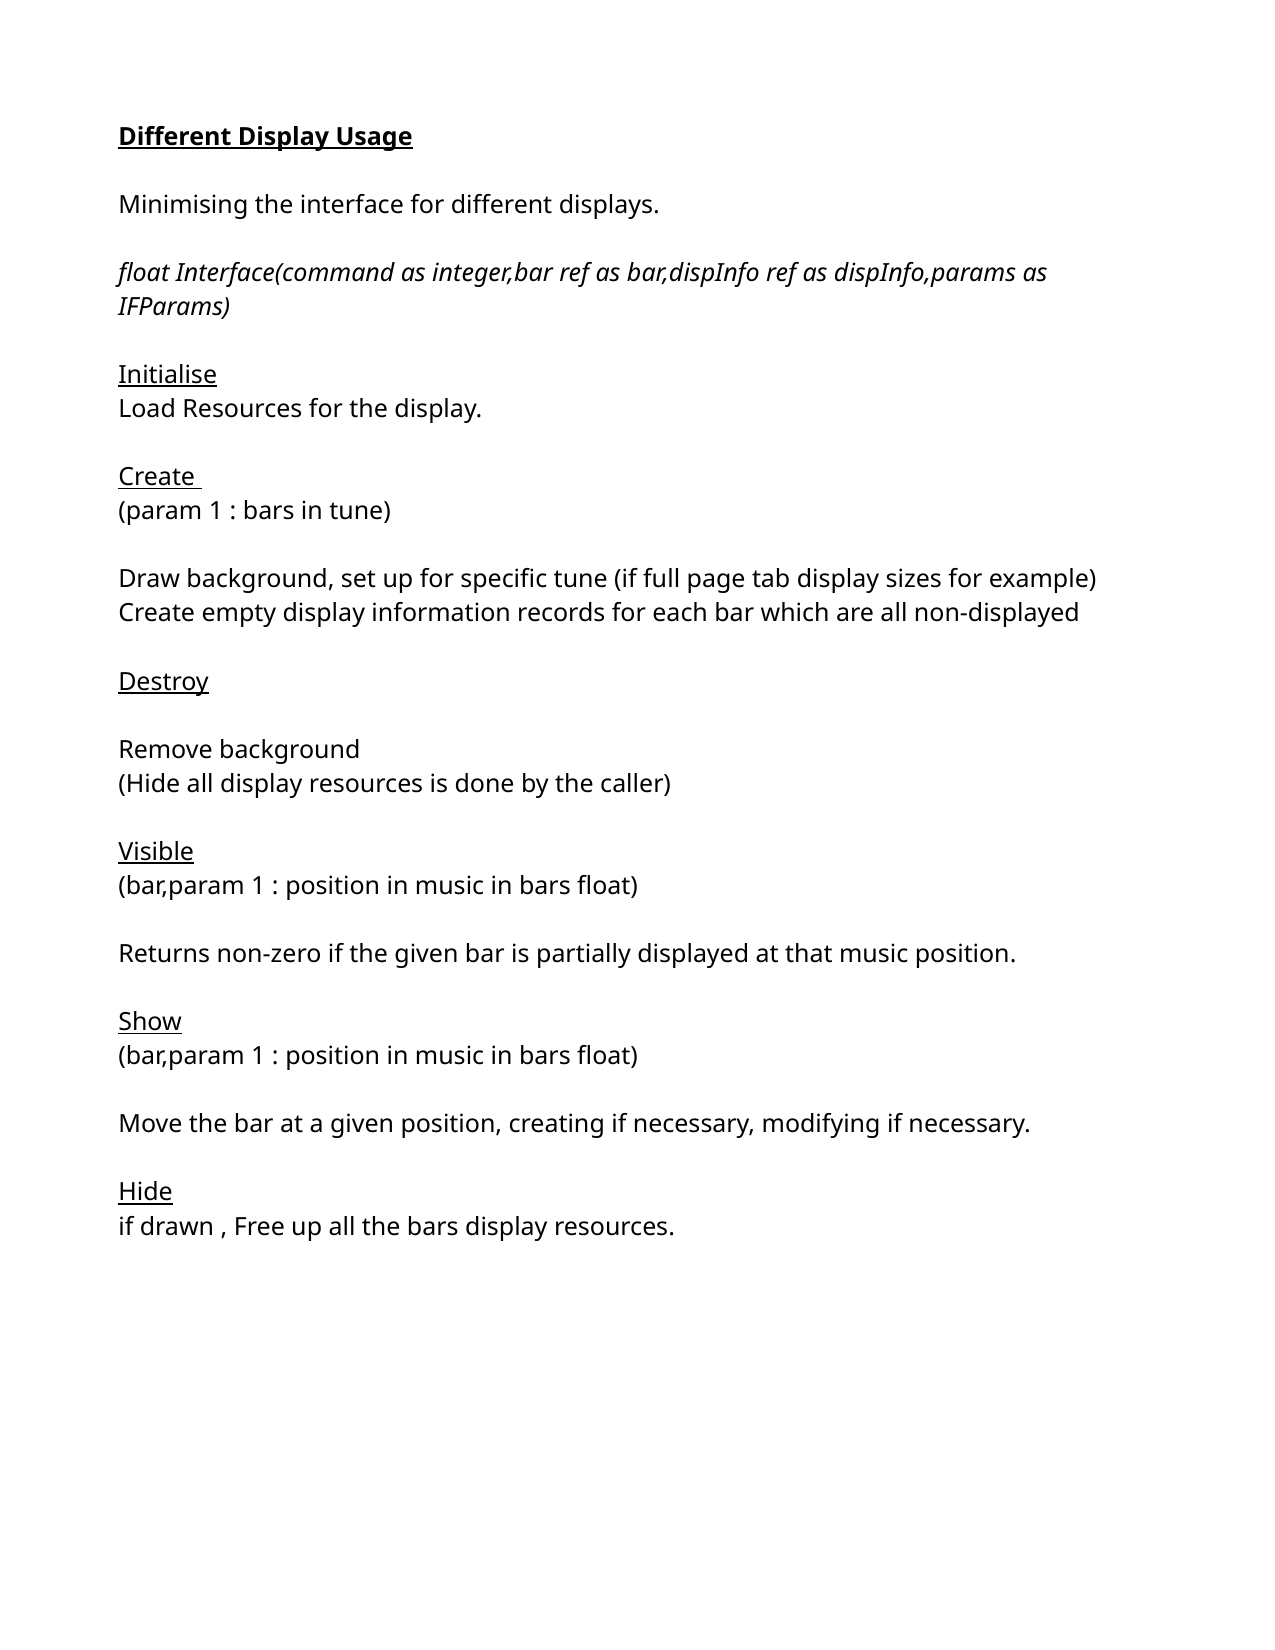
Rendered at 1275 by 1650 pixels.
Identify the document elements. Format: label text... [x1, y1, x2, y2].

text Returns non-zero if the given bar is partially displayed at that music position. [118, 936, 1157, 970]
text Create [118, 459, 1157, 493]
text Destroy [118, 663, 1157, 697]
text float Interface(command as integer,bar ref as bar,dispInfo ref as dispInfo,params as IFParams) [118, 254, 1157, 322]
text Different Display Usage [118, 118, 1157, 152]
text (bar,param 1 : position in music in bars float) [118, 867, 1157, 902]
text (param 1 : bars in tune) [118, 493, 1157, 527]
text (Hide all display resources is done by the caller) [118, 765, 1157, 799]
text Hide [118, 1174, 1157, 1208]
text Remove background [118, 731, 1157, 765]
text Load Resources for the display. [118, 391, 1157, 425]
text Show [118, 1004, 1157, 1038]
text Initialise [118, 357, 1157, 391]
text Move the bar at a given position, creating if necessary, modifying if necessary. [118, 1106, 1157, 1140]
text Visible [118, 833, 1157, 867]
text Draw background, set up for specific tune (if full page tab display sizes for example) [118, 561, 1157, 595]
text if drawn , Free up all the bars display resources. [118, 1208, 1157, 1242]
text Create empty display information records for each bar which are all non-displayed [118, 595, 1157, 629]
text (bar,param 1 : position in music in bars float) [118, 1038, 1157, 1072]
text Minimising the interface for different displays. [118, 186, 1157, 220]
